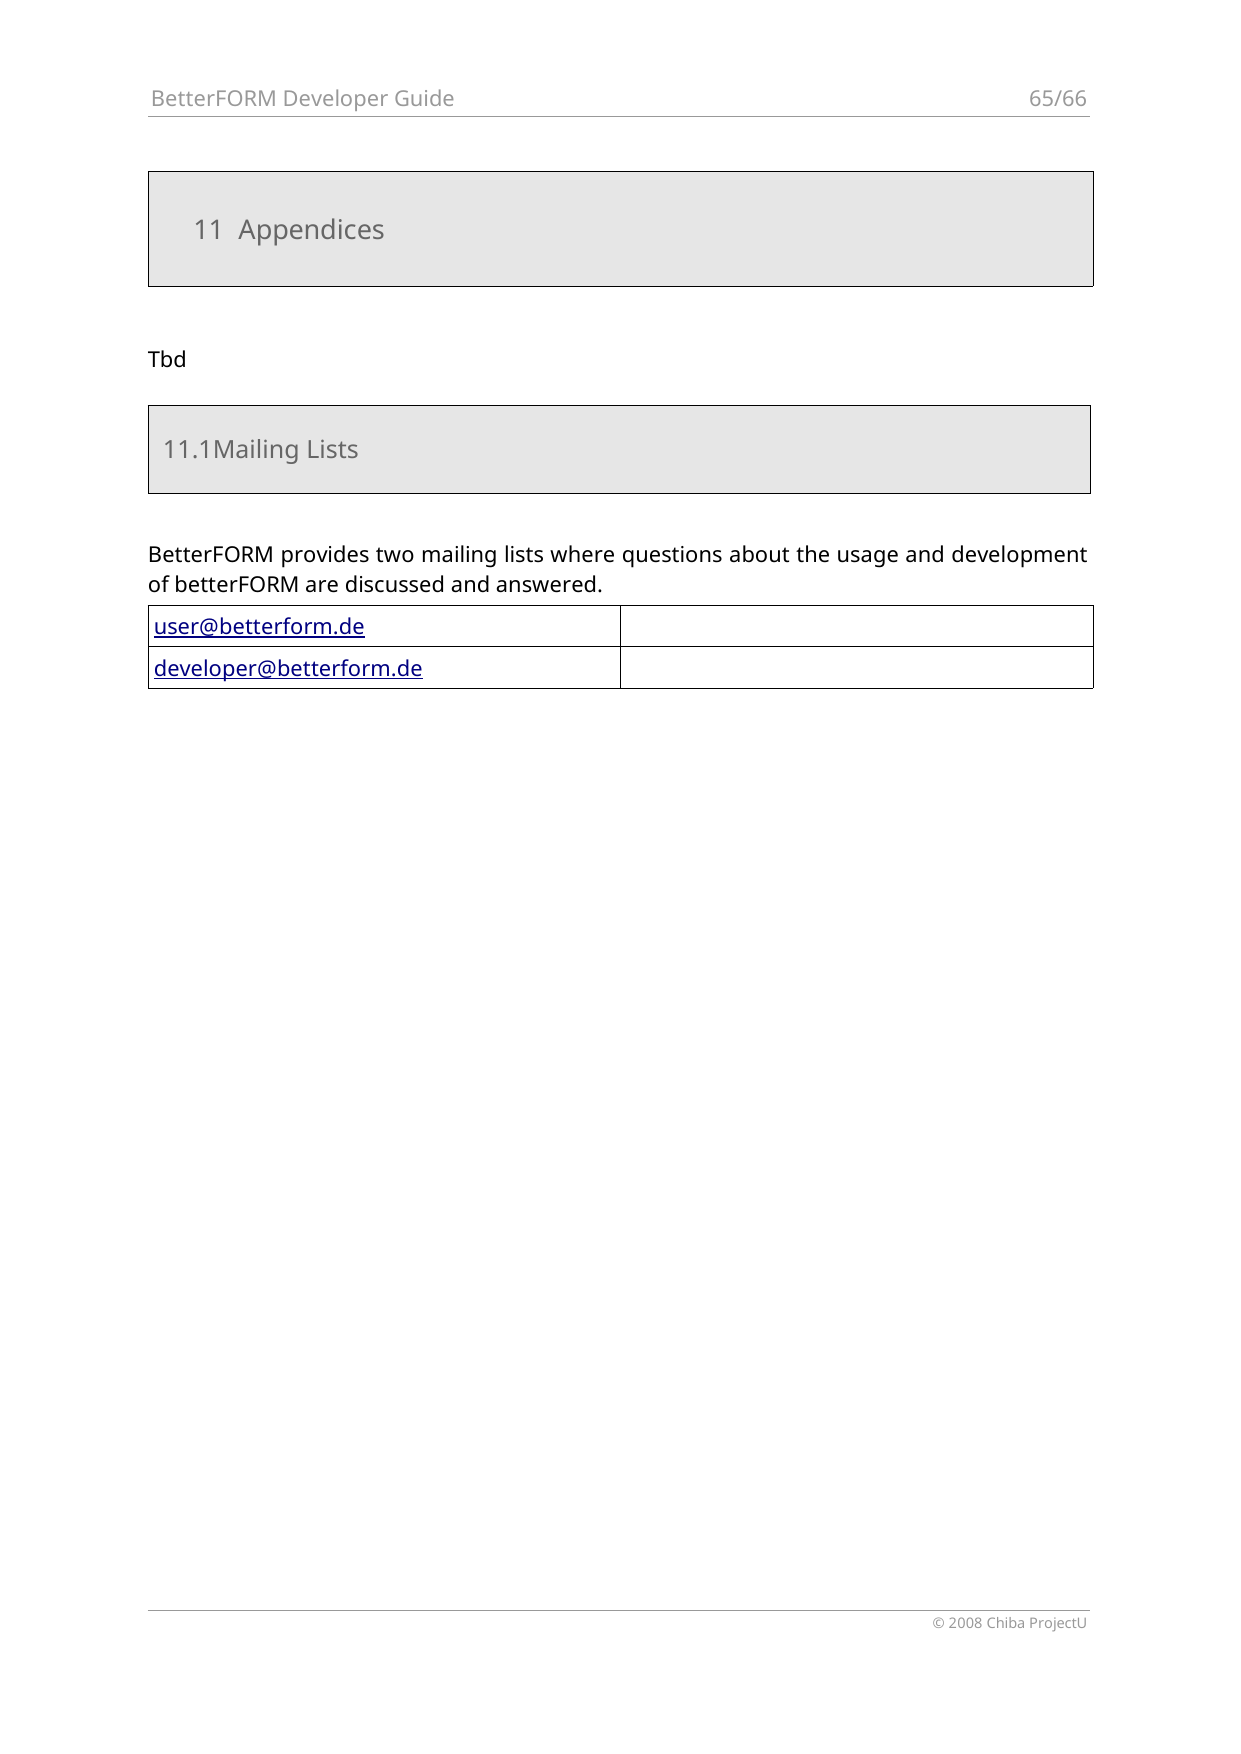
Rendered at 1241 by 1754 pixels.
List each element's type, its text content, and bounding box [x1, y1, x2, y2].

text BetterFORM provides two mailing lists where questions about the usage and development of betterFORM are discussed and answered. [148, 539, 1090, 599]
table_cell developer@betterform.de [149, 647, 620, 688]
table_header [621, 606, 1093, 646]
table_cell [621, 647, 1093, 688]
subtitle Mailing Lists [149, 406, 1090, 493]
subtitle Appendices [149, 172, 1093, 286]
text Tbd [148, 344, 1090, 374]
table_header user@betterform.de [149, 606, 620, 646]
